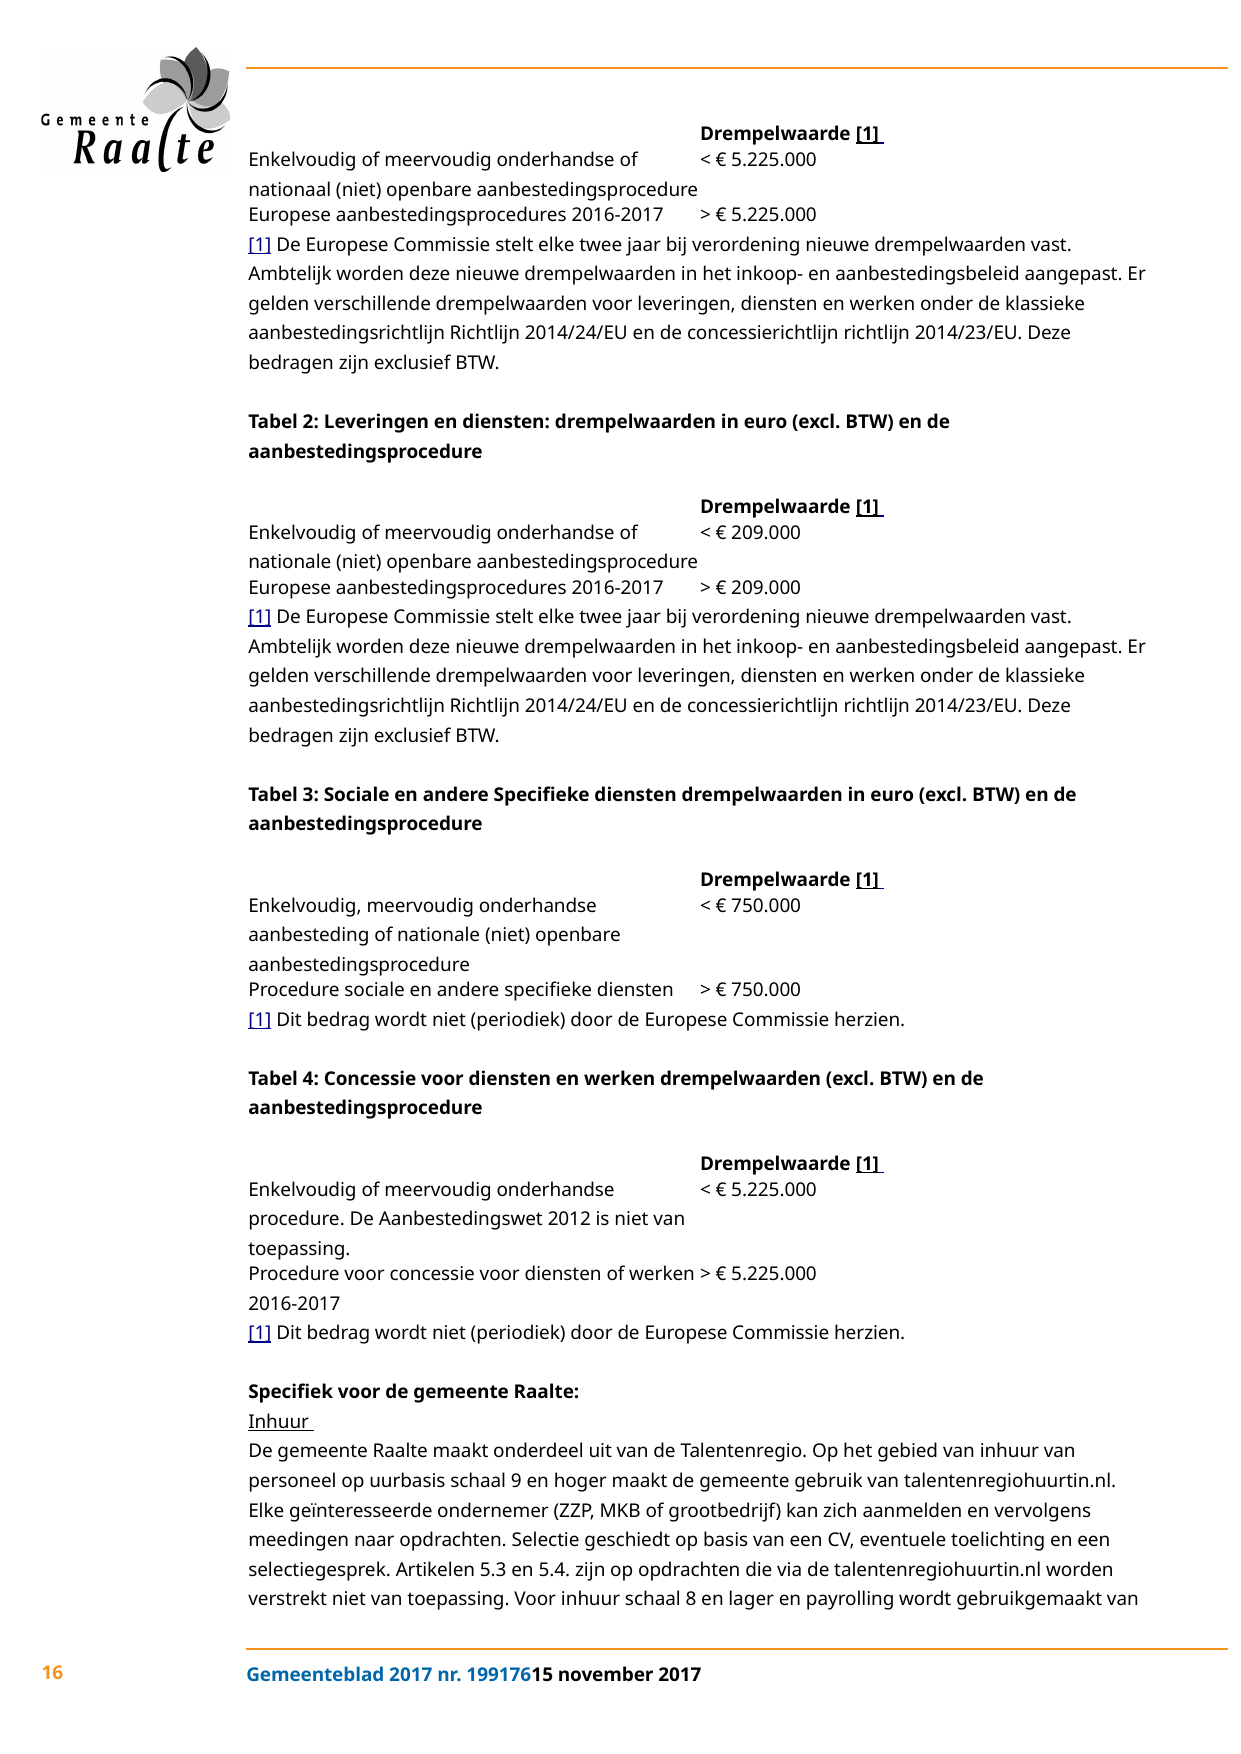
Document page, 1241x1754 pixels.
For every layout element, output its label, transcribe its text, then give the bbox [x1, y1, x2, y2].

table_header [248, 95, 1152, 121]
table_cell Europese aanbestedingsprocedures 2016-2017 [248, 202, 700, 227]
table_cell Enkelvoudig of meervoudig onderhandse procedure. De Aanbestedingswet 2012 is niet van toepassing. [248, 1176, 700, 1261]
text [1] Dit bedrag wordt niet (periodiek) door de Europese Commissie herzien. [248, 1319, 1152, 1345]
table_header Specifiek voor de gemeente Raalte: Inhuur De gemeente Raalte maakt onderdeel uit van de Talentenregio. Op het gebied van inhuur van personeel op uurbasis schaal 9 en hoger maakt de gemeente gebruik van talentenregiohuurtin.nl. Elke geïnteresseerde ondernemer (ZZP, MKB of grootbedrijf) kan zich aanmelden en vervolgens meedingen naar opdrachten. Selectie geschiedt op basis van een CV, eventuele toelichting en een selectiegesprek. Artikelen 5.3 en 5.4. zijn op opdrachten die via de talentenregiohuurtin.nl worden verstrekt niet van toepassing. Voor inhuur schaal 8 en lager en payrolling wordt gebruikgemaakt van [248, 1379, 1152, 1611]
table_cell < € 750.000 [700, 892, 1152, 977]
table_header [248, 1150, 700, 1176]
table_cell < € 5.225.000 [700, 1176, 1152, 1261]
table_cell Enkelvoudig of meervoudig onderhandse of nationale (niet) openbare aanbestedingsprocedure [248, 519, 700, 574]
table_cell > € 5.225.000 [700, 202, 1152, 227]
picture [41, 47, 231, 172]
table_cell < € 5.225.000 [700, 146, 1152, 202]
table_cell < € 209.000 [700, 519, 1152, 574]
table_header Tabel 4: Concessie voor diensten en werken drempelwaarden (excl. BTW) en de aanbestedingsprocedure [248, 1065, 1152, 1150]
table_header Tabel 2: Leveringen en diensten: drempelwaarden in euro (excl. BTW) en de aanbestedingsprocedure [248, 408, 1152, 493]
text [1] Dit bedrag wordt niet (periodiek) door de Europese Commissie herzien. [248, 1006, 1152, 1031]
table_cell Enkelvoudig of meervoudig onderhandse of nationaal (niet) openbare aanbestedingsprocedure [248, 146, 700, 202]
table_cell Enkelvoudig, meervoudig onderhandse aanbesteding of nationale (niet) openbare aanbestedingsprocedure [248, 892, 700, 977]
text [1] De Europese Commissie stelt elke twee jaar bij verordening nieuwe drempelwaarden vast. Ambtelijk worden deze nieuwe drempelwaarden in het inkoop- en aanbestedingsbeleid aangepast. Er gelden verschillende drempelwaarden voor leveringen, diensten en werken onder de klassieke aanbestedingsrichtlijn Richtlijn 2014/24/EU en de concessierichtlijn richtlijn 2014/23/EU. Deze bedragen zijn exclusief BTW. [248, 603, 1152, 747]
table_cell Procedure voor concessie voor diensten of werken 2016-2017 [248, 1261, 700, 1316]
table_header [248, 493, 700, 519]
table_header Drempelwaarde [1] [700, 1150, 1152, 1176]
text [1] De Europese Commissie stelt elke twee jaar bij verordening nieuwe drempelwaarden vast. Ambtelijk worden deze nieuwe drempelwaarden in het inkoop- en aanbestedingsbeleid aangepast. Er gelden verschillende drempelwaarden voor leveringen, diensten en werken onder de klassieke aanbestedingsrichtlijn Richtlijn 2014/24/EU en de concessierichtlijn richtlijn 2014/23/EU. Deze bedragen zijn exclusief BTW. [248, 231, 1152, 375]
table_header [248, 121, 700, 146]
table_header Tabel 3: Sociale en andere Specifieke diensten drempelwaarden in euro (excl. BTW) en de aanbestedingsprocedure [248, 781, 1152, 866]
table_cell > € 209.000 [700, 574, 1152, 600]
table_header Drempelwaarde [1] [700, 121, 1152, 146]
table_header Drempelwaarde [1] [700, 866, 1152, 892]
table_cell Procedure sociale en andere specifieke diensten [248, 977, 700, 1002]
table_cell > € 750.000 [700, 977, 1152, 1002]
table_header [248, 866, 700, 892]
table_cell > € 5.225.000 [700, 1261, 1152, 1316]
table_cell Europese aanbestedingsprocedures 2016-2017 [248, 574, 700, 600]
table_header Drempelwaarde [1] [700, 493, 1152, 519]
